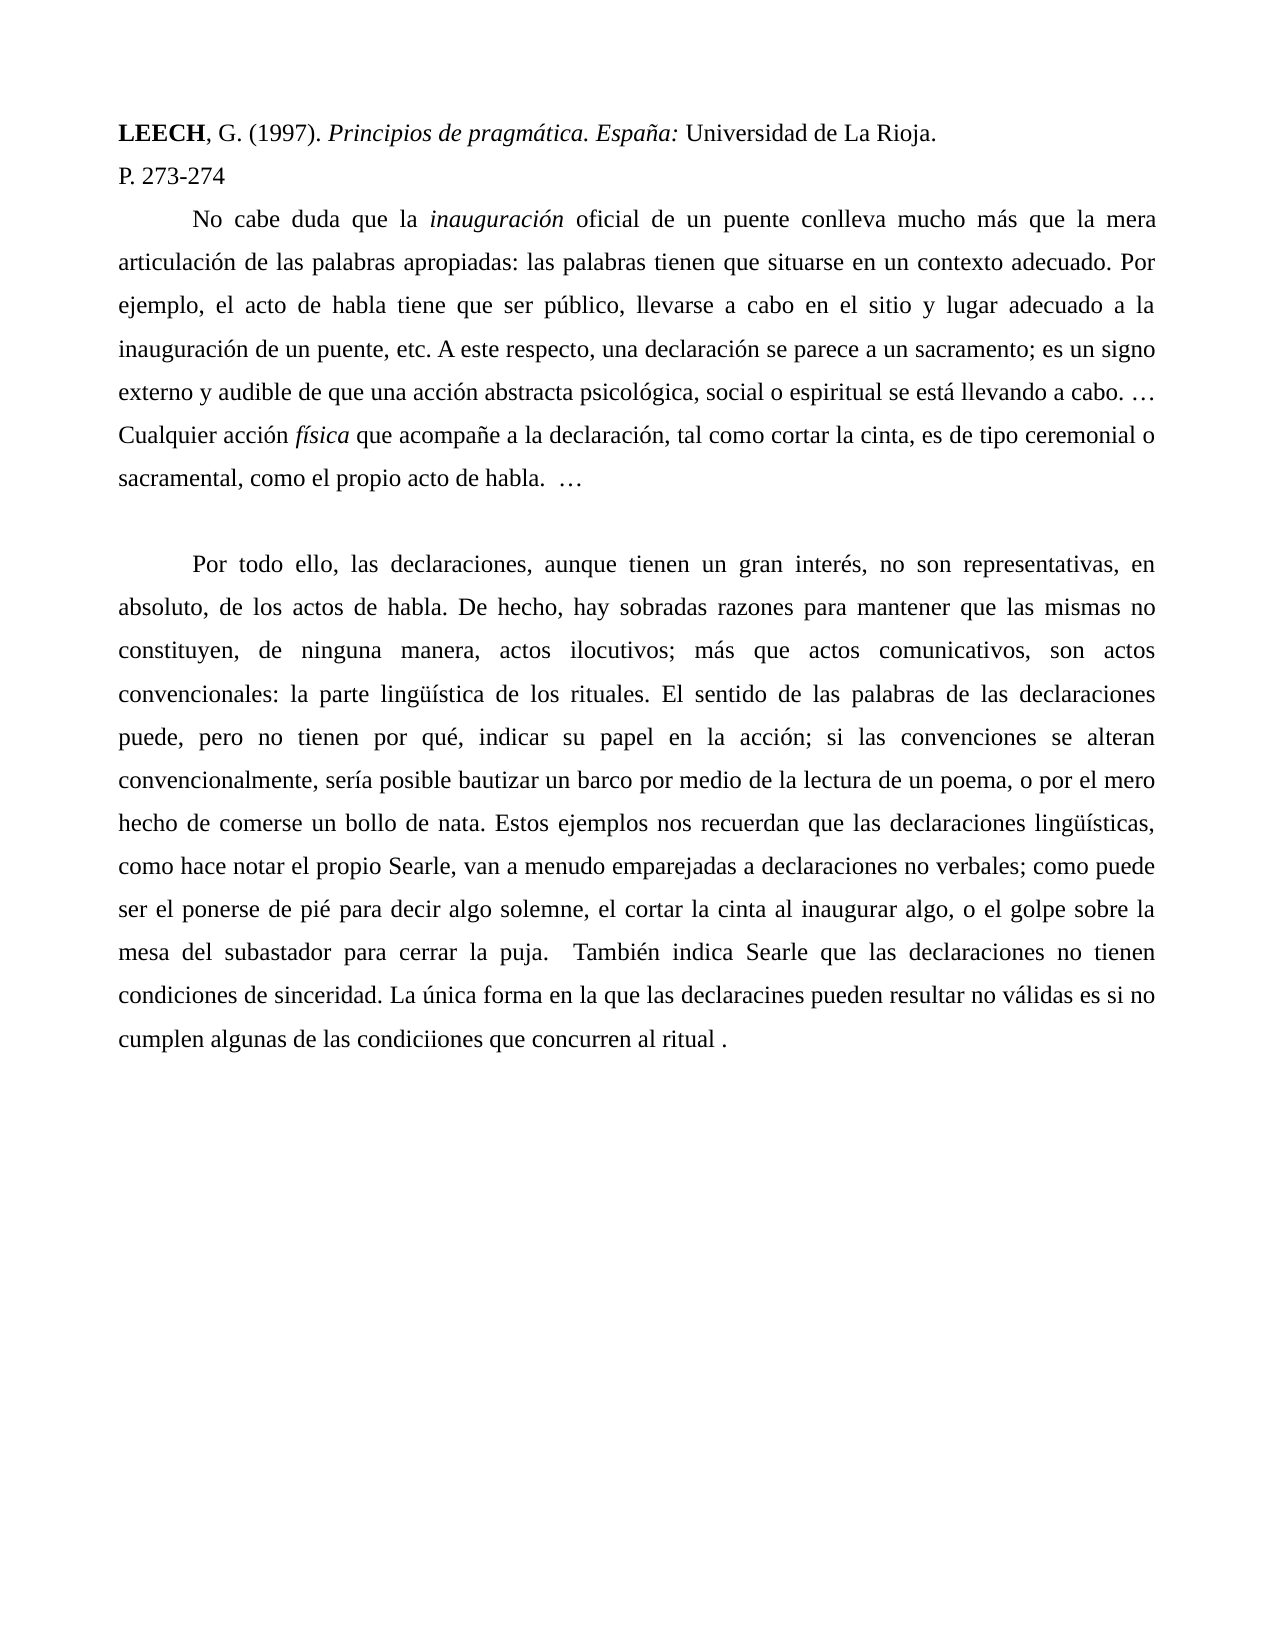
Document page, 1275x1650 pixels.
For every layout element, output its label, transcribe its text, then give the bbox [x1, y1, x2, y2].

text Por todo ello, las declaraciones, aunque tienen un gran interés, no son representativas, en absoluto, de los actos de habla. De hecho, hay sobradas razones para mantener que las mismas no constituyen, de ninguna manera, actos ilocutivos; más que actos comunicativos, son actos convencionales: la parte lingüística de los rituales. El sentido de las palabras de las declaraciones puede, pero no tienen por qué, indicar su papel en la acción; si las convenciones se alteran convencionalmente, sería posible bautizar un barco por medio de la lectura de un poema, o por el mero hecho de comerse un bollo de nata. Estos ejemplos nos recuerdan que las declaraciones lingüísticas, como hace notar el propio Searle, van a menudo emparejadas a declaraciones no verbales; como puede ser el ponerse de pié para decir algo solemne, el cortar la cinta al inaugurar algo, o el golpe sobre la mesa del subastador para cerrar la puja. También indica Searle que las declaraciones no tienen condiciones de sinceridad. La única forma en la que las declaracines pueden resultar no válidas es si no cumplen algunas de las condiciiones que concurren al ritual . [118, 549, 1157, 1052]
text No cabe duda que la inauguración oficial de un puente conlleva mucho más que la mera articulación de las palabras apropiadas: las palabras tienen que situarse en un contexto adecuado. Por ejemplo, el acto de habla tiene que ser público, llevarse a cabo en el sitio y lugar adecuado a la inauguración de un puente, etc. A este respecto, una declaración se parece a un sacramento; es un signo externo y audible de que una acción abstracta psicológica, social o espiritual se está llevando a cabo. … Cualquier acción física que acompañe a la declaración, tal como cortar la cinta, es de tipo ceremonial o sacramental, como el propio acto de habla. … [118, 204, 1157, 492]
text LEECH, G. (1997). Principios de pragmática. España: Universidad de La Rioja. [118, 118, 1157, 147]
text P. 273-274 [118, 161, 1157, 190]
